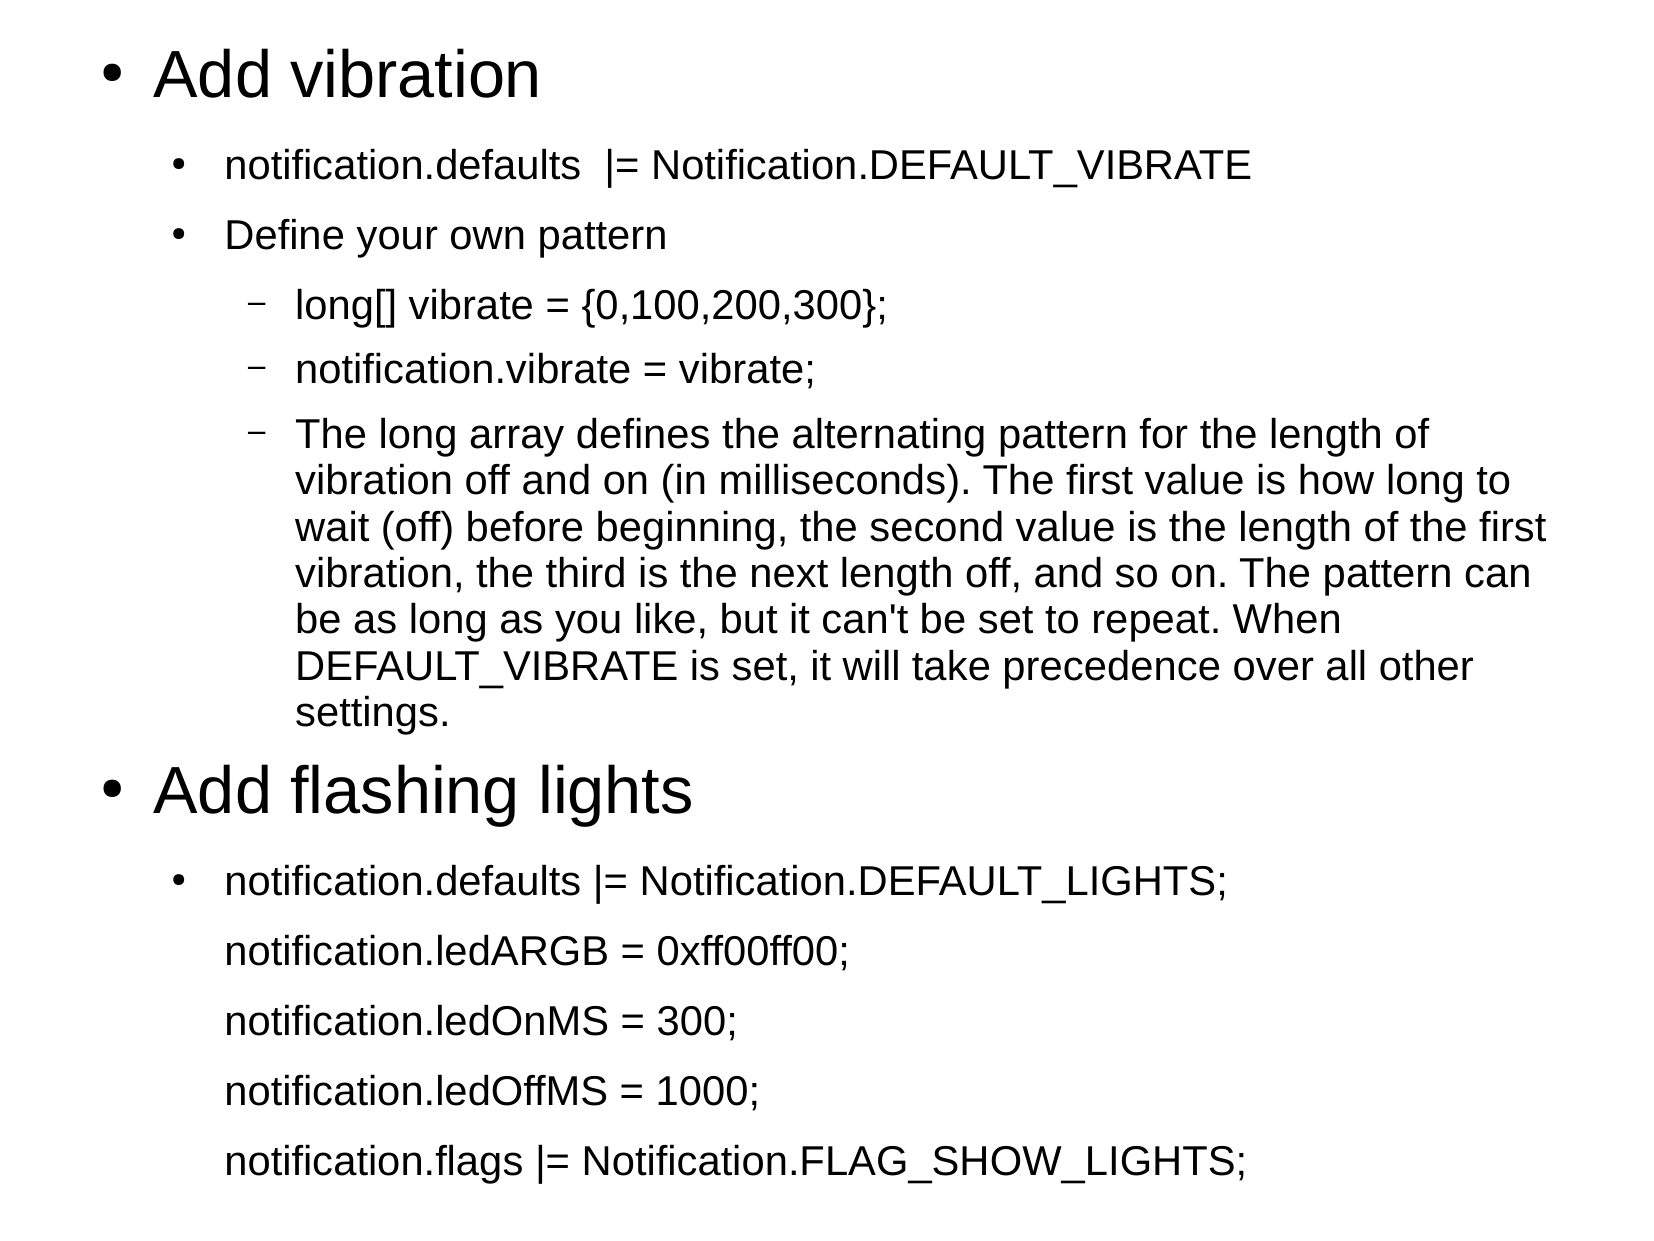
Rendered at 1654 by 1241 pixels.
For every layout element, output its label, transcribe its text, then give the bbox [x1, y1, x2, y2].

list Add vibration notification.defaults |= Notification.DEFAULT_VIBRATE Define your own pattern long[] vibrate = {0,100,200,300}; notification.vibrate = vibrate; The long array defines the alternating pattern for the length of vibration off and on (in milliseconds). The first value is how long to wait (off) before beginning, the second value is the length of the first vibration, the third is the next length off, and so on. The pattern can be as long as you like, but it can't be set to repeat. When DEFAULT_VIBRATE is set, it will take precedence over all other settings. Add flashing lights notification.defaults |= Notification.DEFAULT_LIGHTS; notification.ledARGB = 0xff00ff00; notification.ledOnMS = 300; notification.ledOffMS = 1000; notification.flags |= Notification.FLAG_SHOW_LIGHTS; [82, 37, 1571, 1201]
